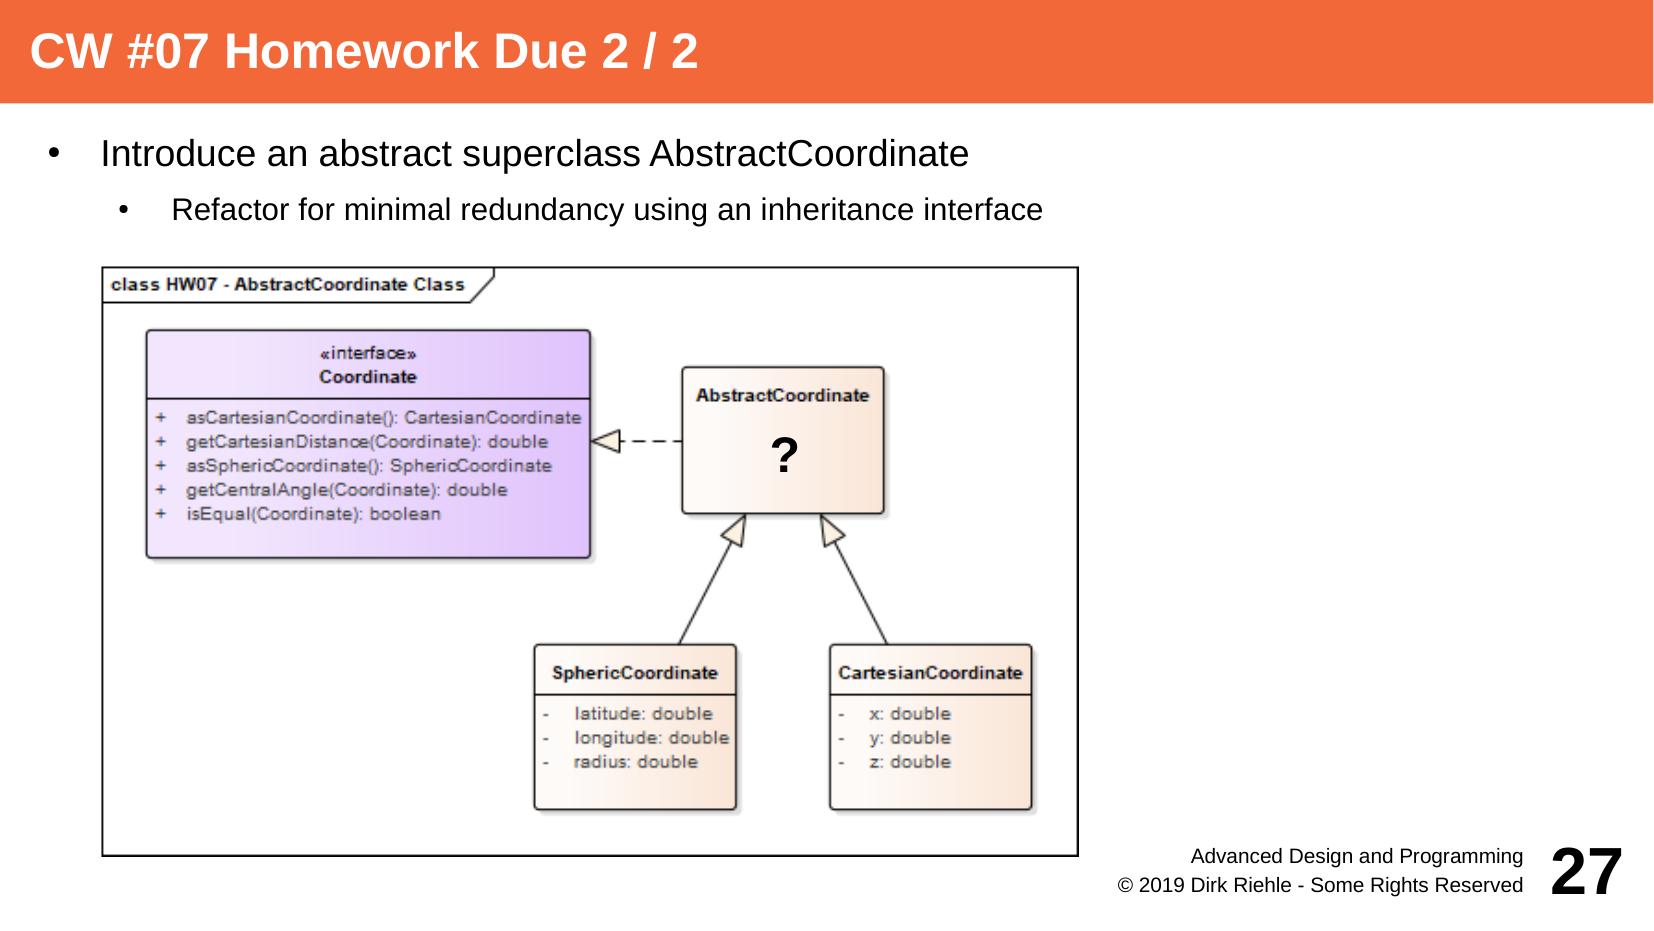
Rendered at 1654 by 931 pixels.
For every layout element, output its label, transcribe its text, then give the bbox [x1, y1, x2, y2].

text_box ? [749, 415, 820, 496]
title CW #07 Homework Due 2 / 2 [0, 0, 1654, 104]
list Introduce an abstract superclass AbstractCoordinate Refactor for minimal redundancy using an inheritance interface [29, 132, 1625, 813]
picture [100, 813, 1079, 857]
